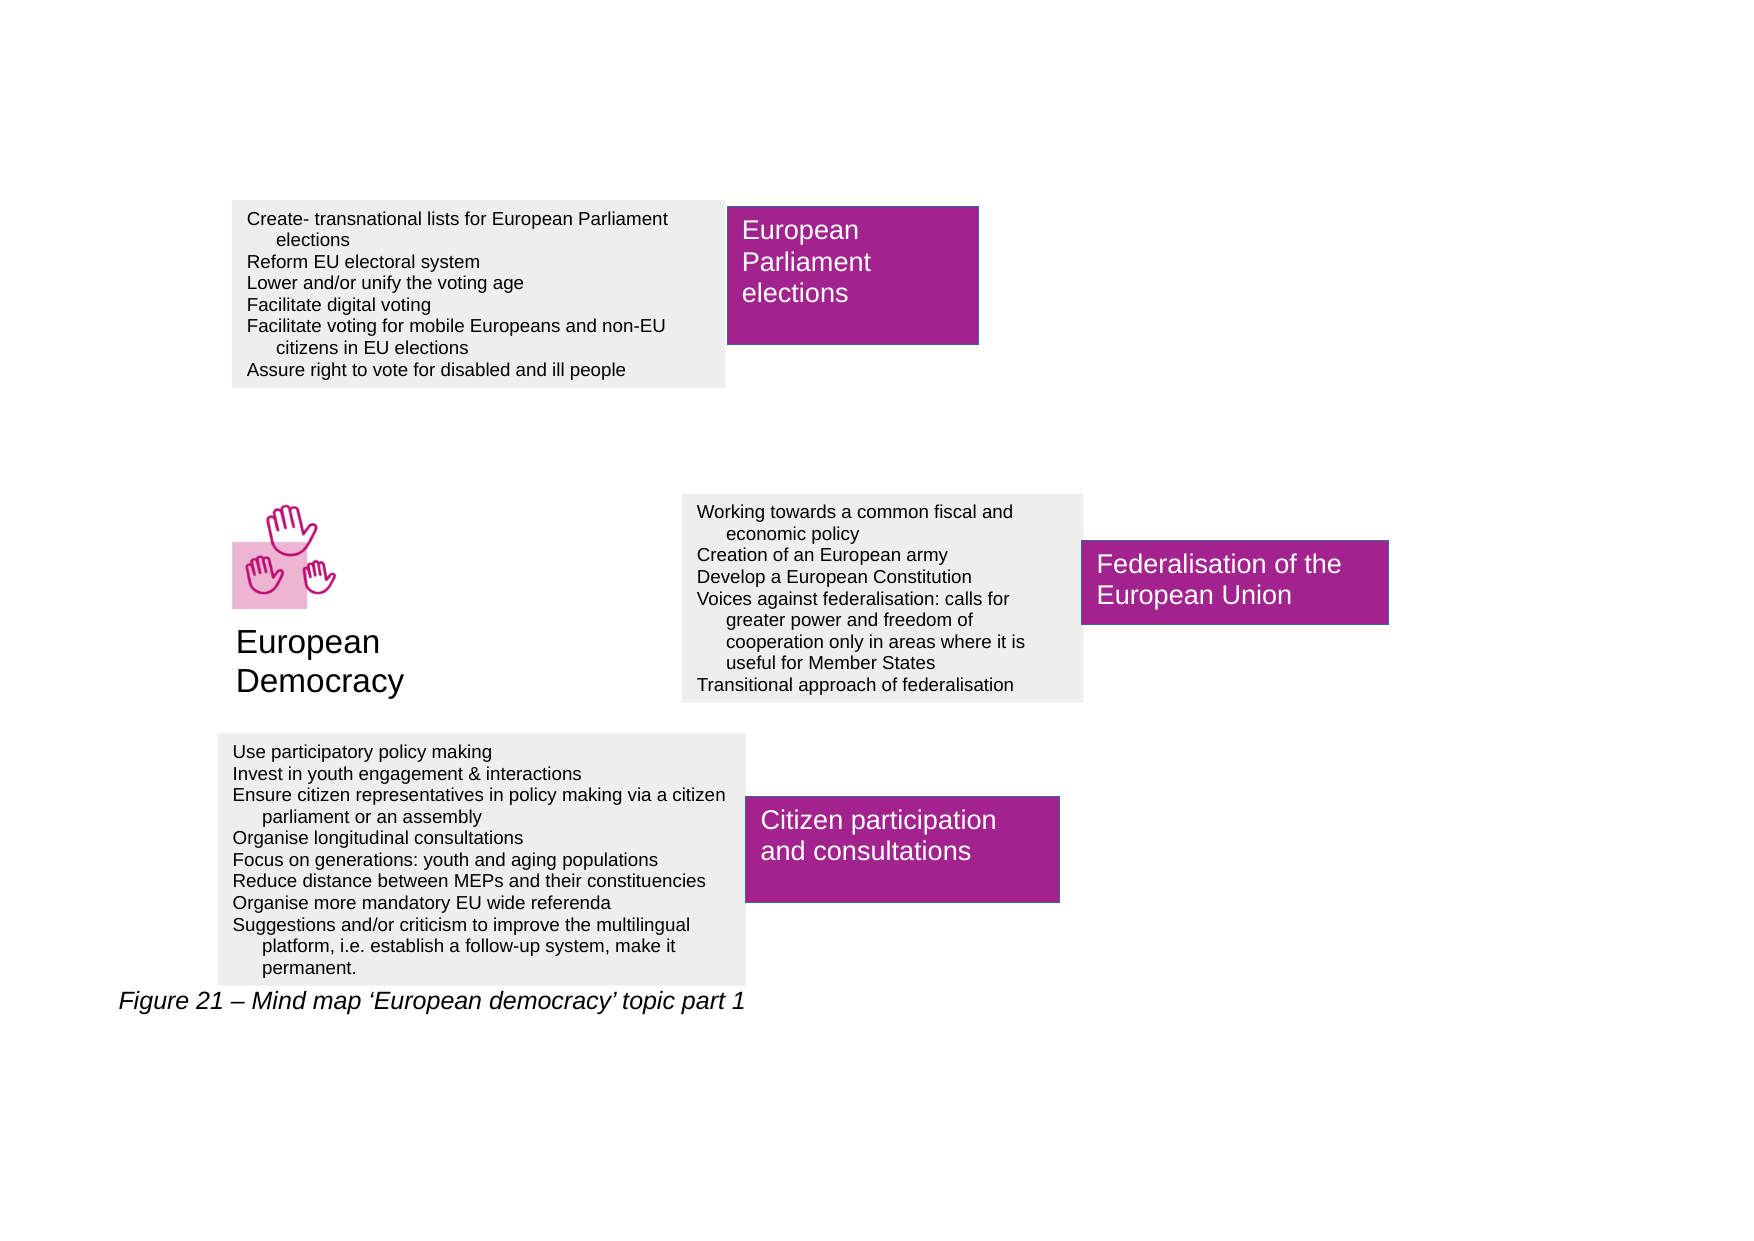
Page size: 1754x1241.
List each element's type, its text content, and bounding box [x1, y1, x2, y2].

text Figure 21 – Mind map ‘European democracy’ topic part 1 [118, 213, 1488, 1014]
picture [220, 496, 345, 613]
